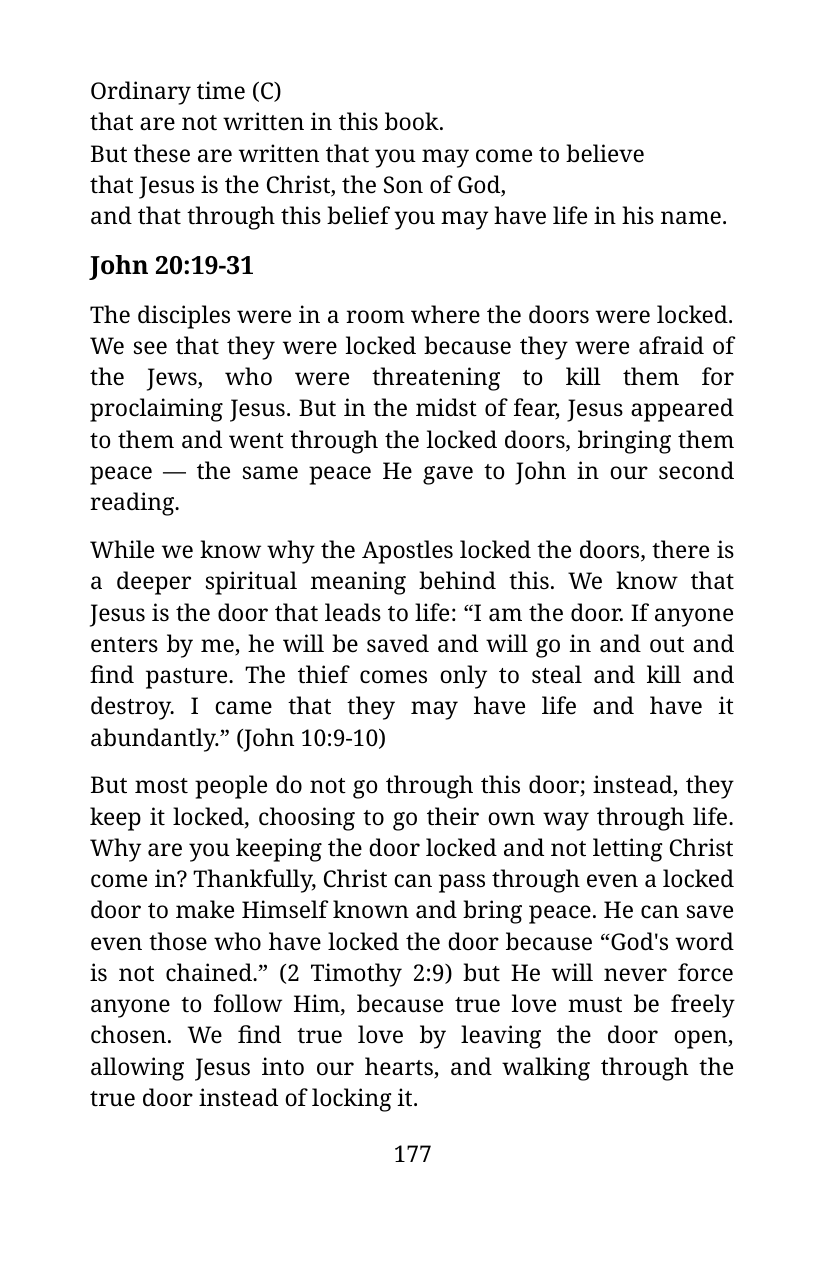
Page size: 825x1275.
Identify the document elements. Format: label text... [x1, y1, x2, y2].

text that are not written in this book. But these are written that you may come to believe that Jesus is the Christ, the Son of God, and that through this belief you may have life in his name. [90, 106, 735, 231]
text The disciples were in a room where the doors were locked. We see that they were locked because they were afraid of the Jews, who were threatening to kill them for proclaiming Jesus. But in the midst of fear, Jesus appeared to them and went through the locked doors, bringing them peace — the same peace He gave to John in our second reading. [90, 299, 735, 517]
text While we know why the Apostles locked the doors, there is a deeper spiritual meaning behind this. We know that Jesus is the door that leads to life: “I am the door. If anyone enters by me, he will be saved and will go in and out and find pasture. The thief comes only to steal and kill and destroy. I came that they may have life and have it abundantly.” (John 10:9-10) [90, 534, 735, 753]
text But most people do not go through this door; instead, they keep it locked, choosing to go their own way through life. Why are you keeping the door locked and not letting Christ come in? Thankfully, Christ can pass through even a locked door to make Himself known and bring peace. He can save even those who have locked the door because “God's word is not chained.” (2 Timothy 2:9) but He will never force anyone to follow Him, because true love must be freely chosen. We find true love by leaving the door open, allowing Jesus into our hearts, and walking through the true door instead of locking it. [90, 769, 735, 1113]
text John 20:19-31 [90, 248, 735, 282]
